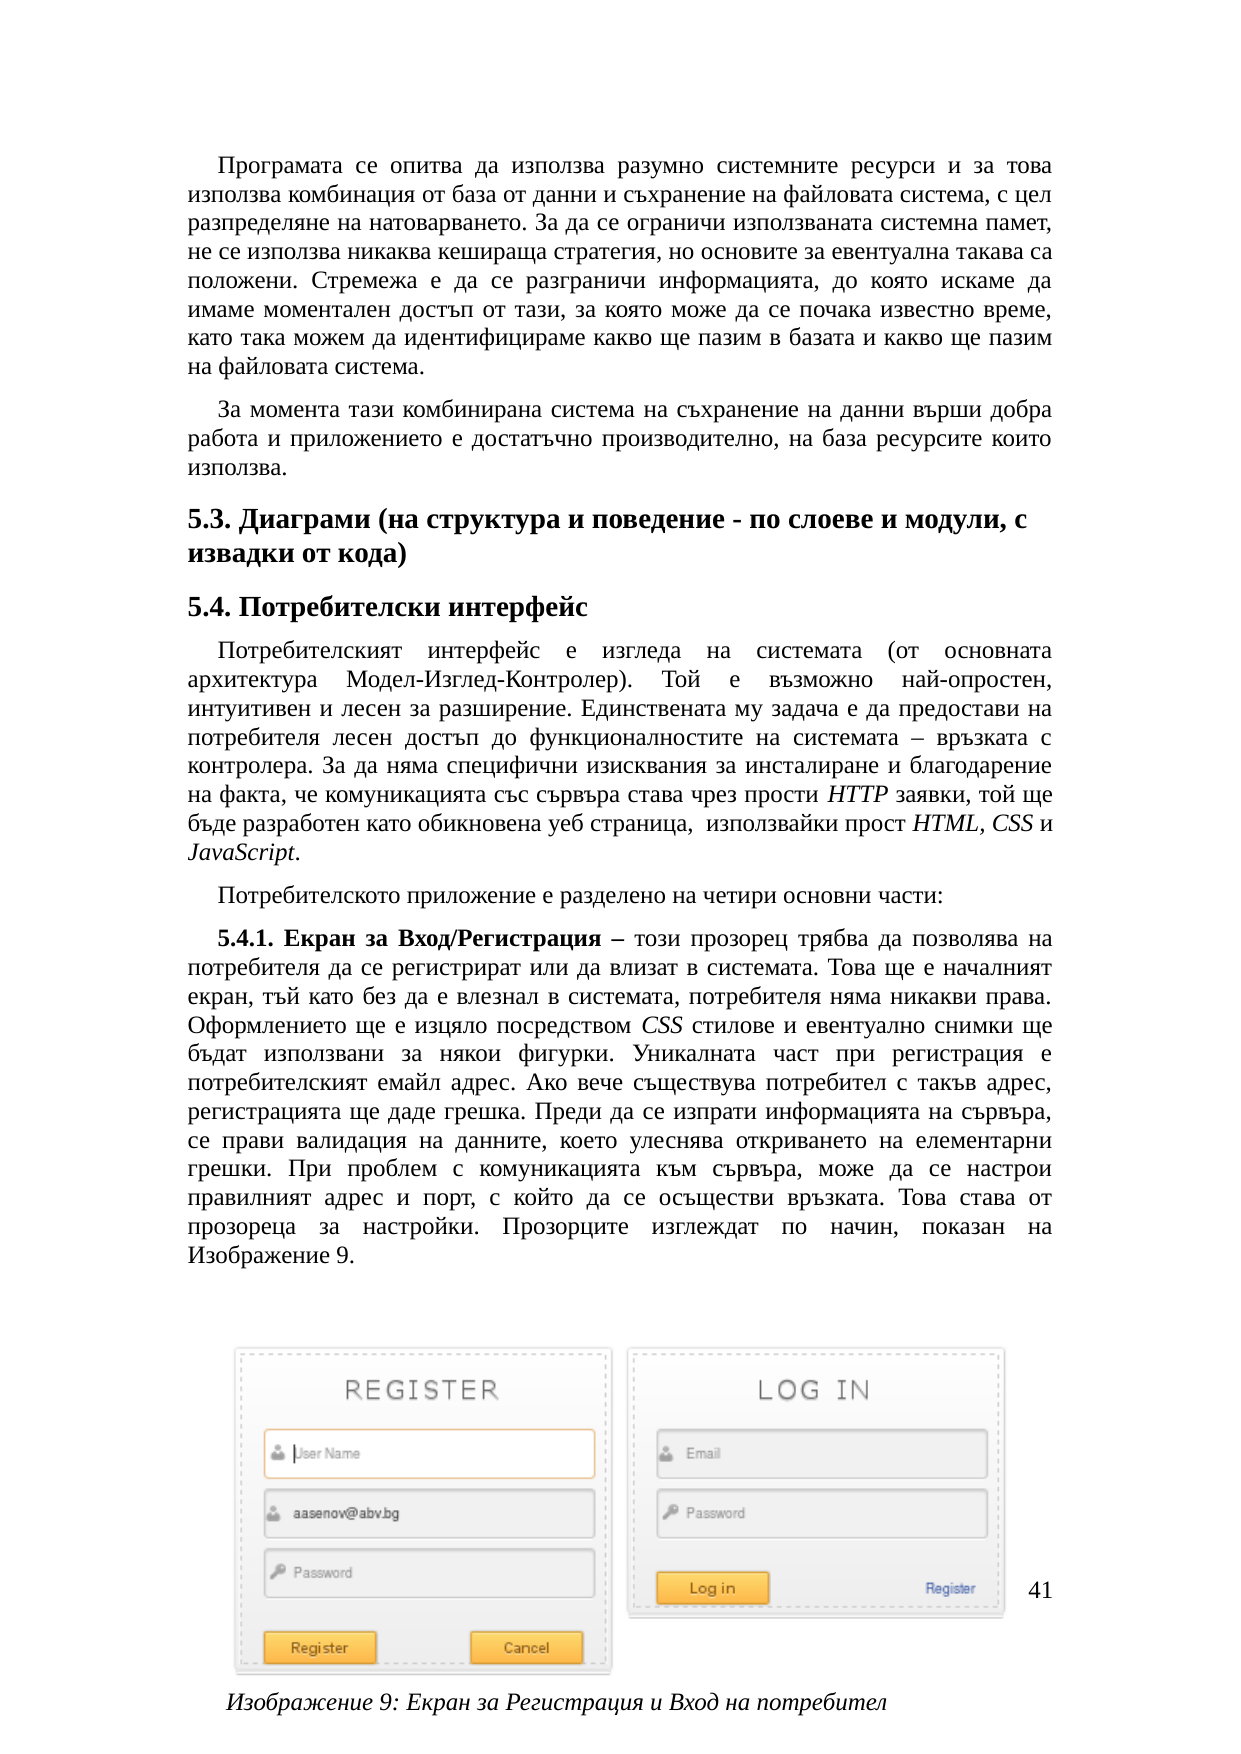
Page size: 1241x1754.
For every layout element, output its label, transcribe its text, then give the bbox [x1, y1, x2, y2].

text Изображение 9: Екран за Регистрация и Вход на потребител [226, 1688, 1015, 1716]
subtitle 5.4. Потребителски интерфейс [187, 589, 1053, 623]
picture [225, 1338, 1015, 1688]
subtitle 5.3. Диаграми (на структура и поведение - по слоеве и модули, с извадки от кода) [187, 502, 1053, 569]
text Програмата се опитва да използва разумно системните ресурси и за това използва комбинация от база от данни и съхранение на файловата система, с цел разпределяне на натоварването. За да се ограничи използваната системна памет, не се използва никаква кешираща стратегия, но основите за евентуална такава са положени. Стремежа е да се разграничи информацията, до която искаме да имаме моментален достъп от тази, за която може да се почака известно време, като така можем да идентифицираме какво ще пазим в базата и какво ще пазим на файловата система. [187, 150, 1053, 380]
text Потребителското приложение е разделено на четири основни части: [187, 880, 1053, 909]
text За момента тази комбинирана система на съхранение на данни върши добра работа и приложението е достатъчно производително, на база ресурсите които използва. [187, 394, 1053, 481]
text Потребителският интерфейс е изгледа на системата (от основната архитектура Модел-Изглед-Контролер). Той е възможно най-опростен, интуитивен и лесен за разширение. Единствената му задача е да предостави на потребителя лесен достъп до функционалностите на системата – връзката с контролера. За да няма специфични изисквания за инсталиране и благодарение на факта, че комуникацията със сървъра става чрез прости HTTP заявки, той ще бъде разработен като обикновена уеб страница, използвайки прост HTML, CSS и JavaScript. [187, 636, 1053, 866]
text 5.4.1. Екран за Вход/Регистрация – този прозорец трябва да позволява на потребителя да се регистрират или да влизат в системата. Това ще е началният екран, тъй като без да е влезнал в системата, потребителя няма никакви права. Оформлението ще е изцяло посредством CSS стилове и евентуално снимки ще бъдат използвани за някои фигурки. Уникалната част при регистрация е потребителският емайл адрес. Ако вече съществува потребител с такъв адрес, регистрацията ще даде грешка. Преди да се изпрати информацията на сървъра, се прави валидация на данните, което улеснява откриването на елементарни грешки. При проблем с комуникацията към сървъра, може да се настрои правилният адрес и порт, с който да се осъществи връзката. Това става от прозореца за настройки. Прозорците изглеждат по начин, показан на Изображение 9. [187, 923, 1053, 1268]
